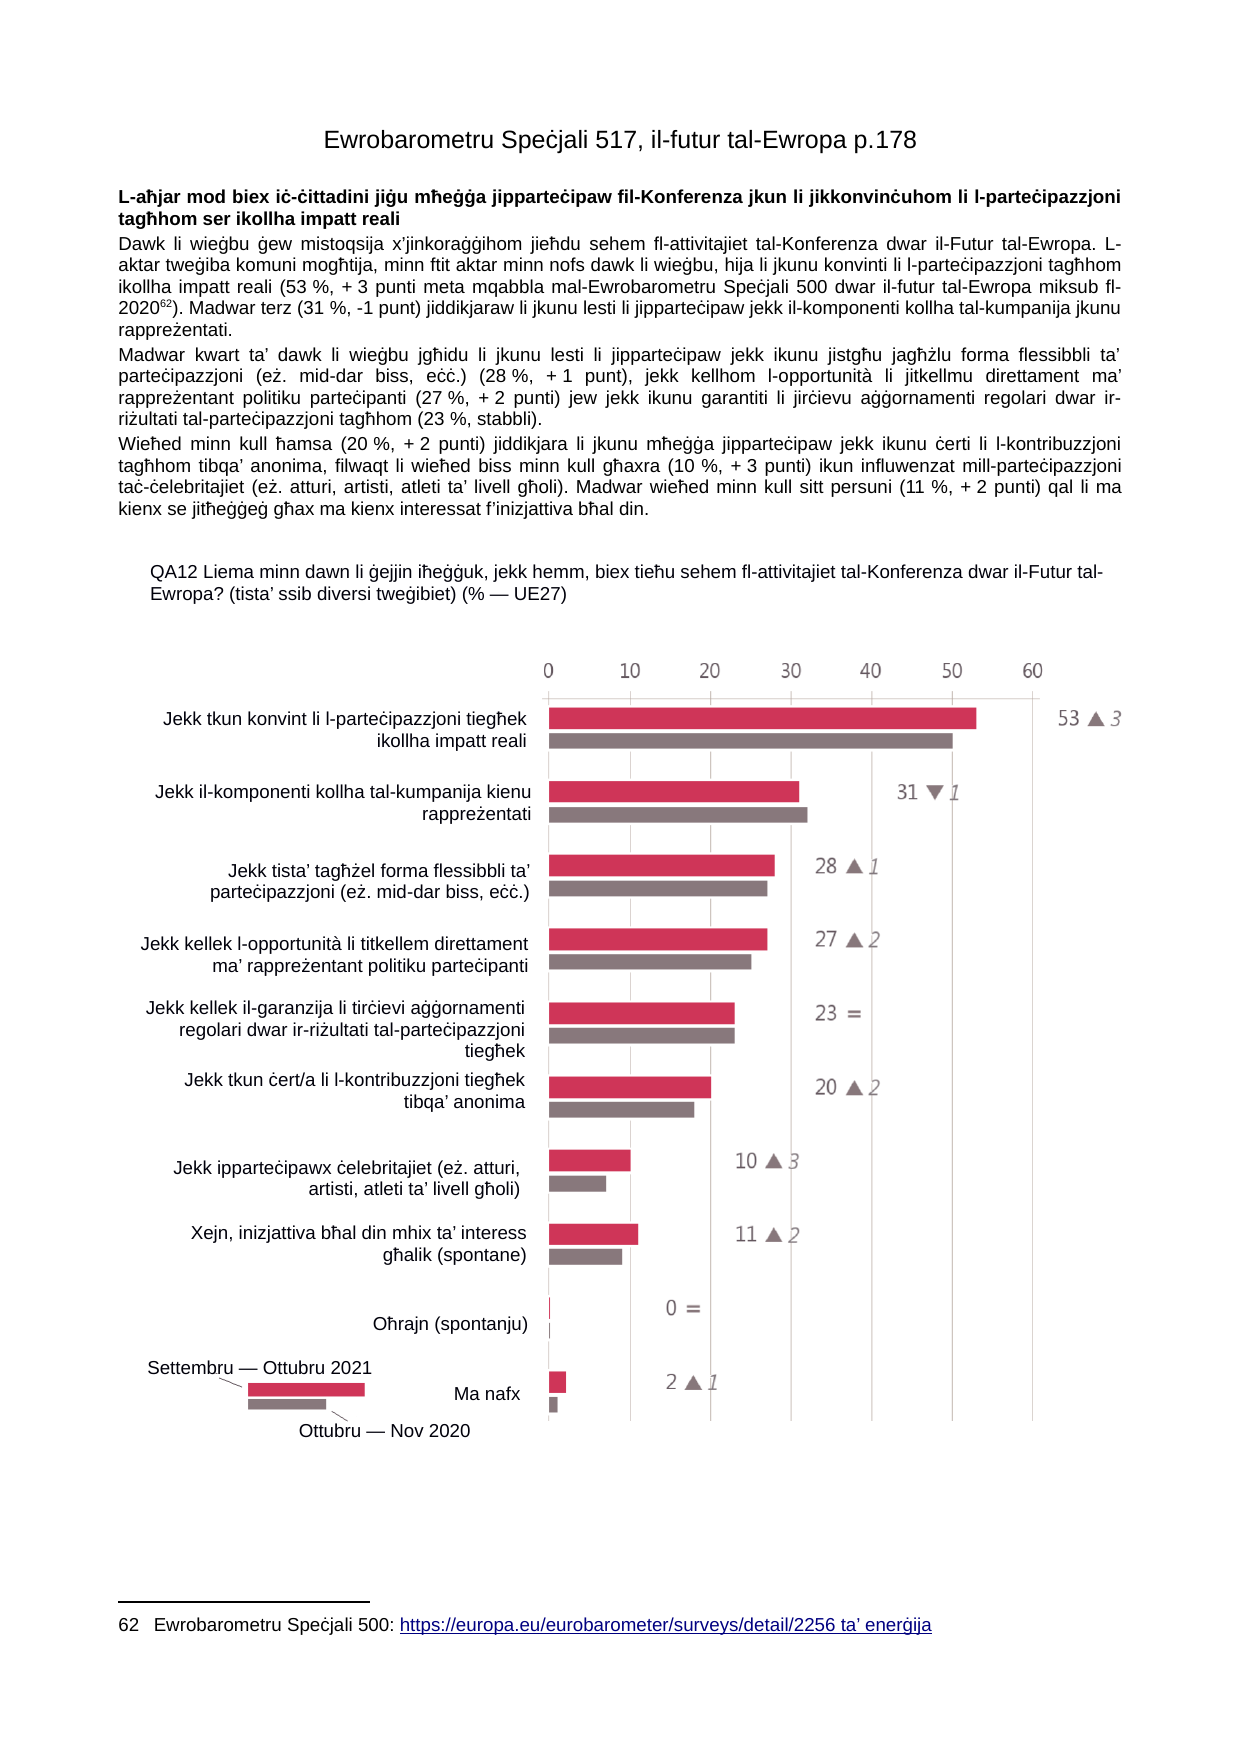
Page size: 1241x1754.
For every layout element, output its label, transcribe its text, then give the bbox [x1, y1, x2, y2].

picture [535, 652, 1137, 1421]
text Wieħed minn kull ħamsa (20 %, + 2 punti) jiddikjara li jkunu mħeġġa jipparteċipaw jekk ikunu ċerti li l-kontribuzzjoni tagħhom tibqa’ anonima, filwaqt li wieħed biss minn kull għaxra (10 %, + 3 punti) ikun influwenzat mill-parteċipazzjoni taċ-ċelebritajiet (eż. atturi, artisti, atleti ta’ livell għoli). Madwar wieħed minn kull sitt persuni (11 %, + 2 punti) qal li ma kienx se jitħeġġeġ għax ma kienx interessat f’inizjattiva bħal din. [118, 433, 1122, 519]
text Dawk li wieġbu ġew mistoqsija x’jinkoraġġihom jieħdu sehem fl-attivitajiet tal-Konferenza dwar il-Futur tal-Ewropa. L-aktar tweġiba komuni mogħtija, minn ftit aktar minn nofs dawk li wieġbu, hija li jkunu konvinti li l-parteċipazzjoni tagħhom ikollha impatt reali (53 %, + 3 punti meta mqabbla mal-Ewrobarometru Speċjali 500 dwar il-futur tal-Ewropa miksub fl-2020). Madwar terz (31 %, -1 punt) jiddikjaraw li jkunu lesti li jipparteċipaw jekk il-komponenti kollha tal-kumpanija jkunu rappreżentati. [118, 232, 1122, 340]
picture [212, 1373, 368, 1422]
text L-aħjar mod biex iċ-ċittadini jiġu mħeġġa jipparteċipaw fil-Konferenza jkun li jikkonvinċuhom li l-parteċipazzjoni tagħhom ser ikollha impatt reali [118, 186, 1122, 229]
text Ewrobarometru Speċjali 500: https://europa.eu/eurobarometer/surveys/detail/2256 ta’ enerġija [118, 1614, 1122, 1636]
text Madwar kwart ta’ dawk li wieġbu jgħidu li jkunu lesti li jipparteċipaw jekk ikunu jistgħu jagħżlu forma flessibbli ta’ parteċipazzjoni (eż. mid-dar biss, eċċ.) (28 %, + 1 punt), jekk kellhom l-opportunità li jitkellmu direttament ma’ rappreżentant politiku parteċipanti (27 %, + 2 punti) jew jekk ikunu garantiti li jirċievu aġġornamenti regolari dwar ir-riżultati tal-parteċipazzjoni tagħhom (23 %, stabbli). [118, 343, 1122, 430]
